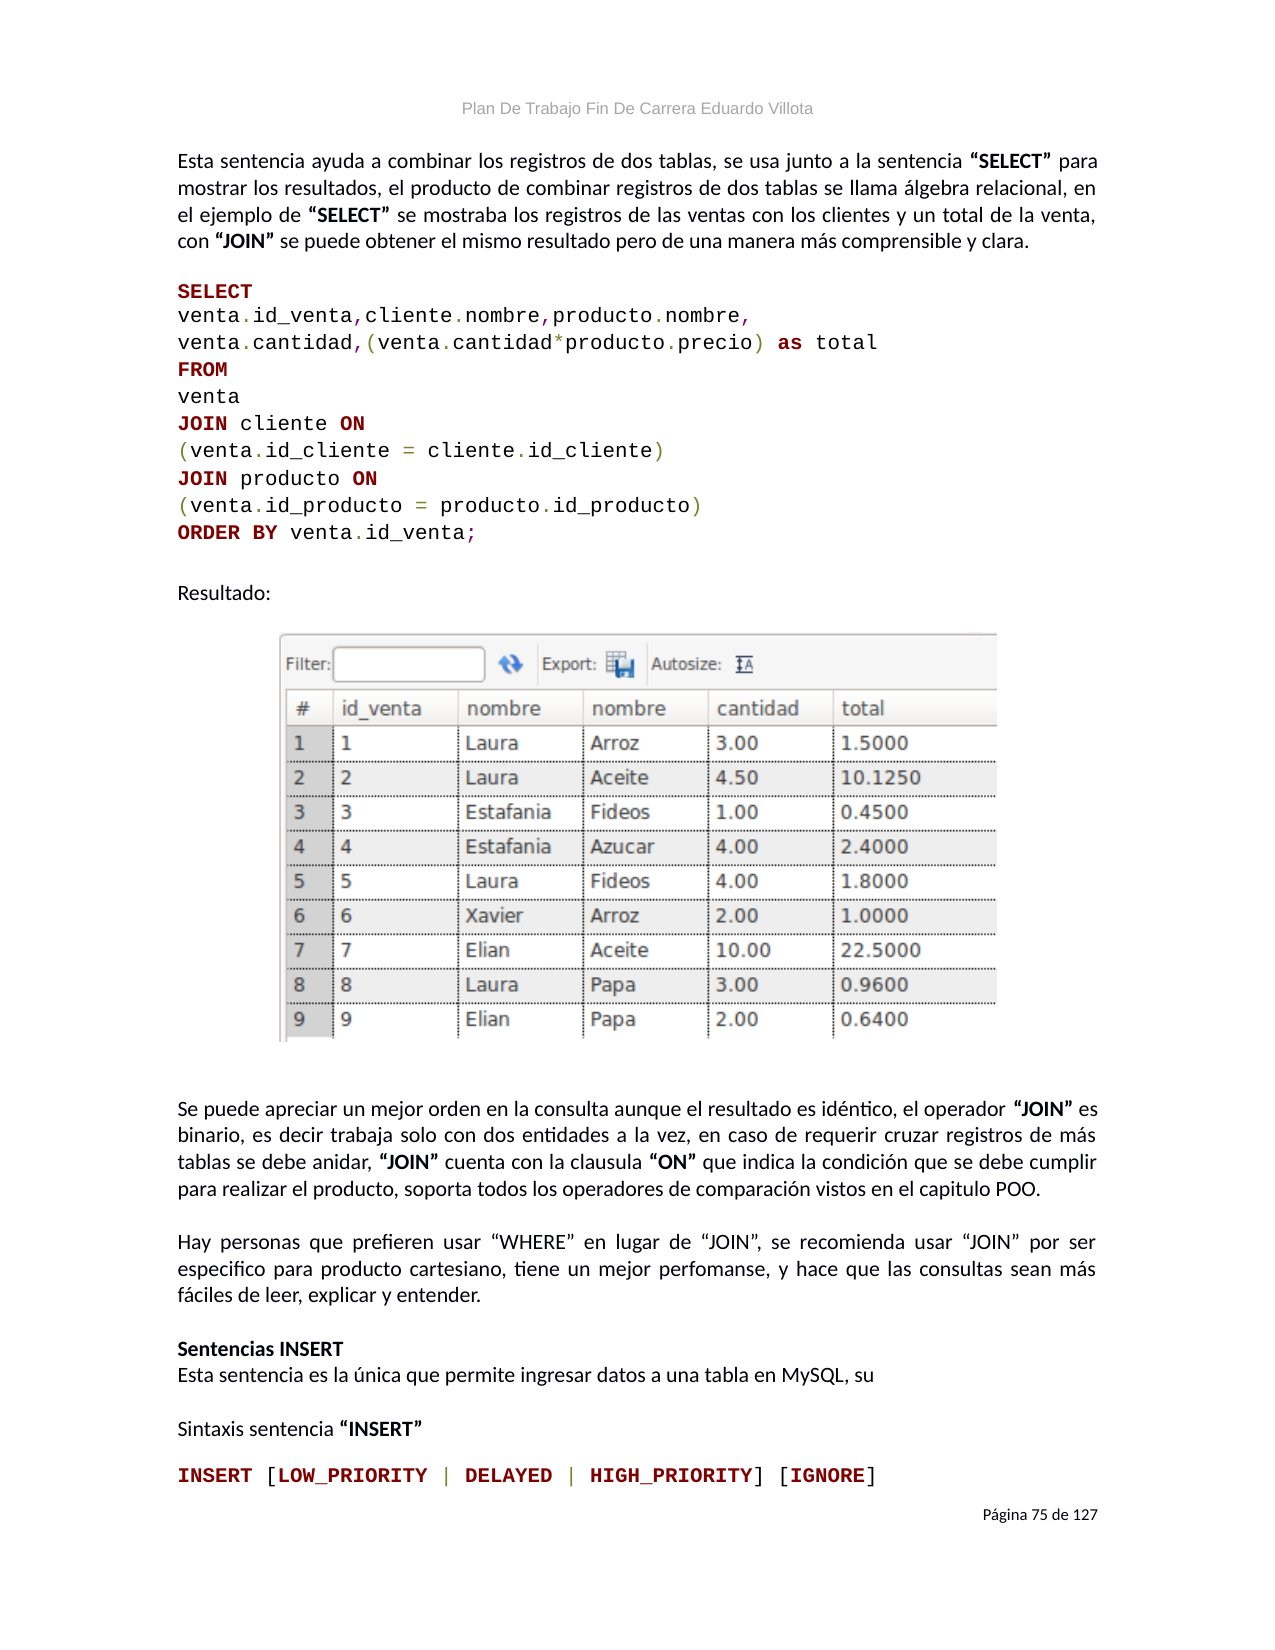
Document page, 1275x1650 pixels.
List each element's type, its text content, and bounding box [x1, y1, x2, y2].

text venta.id_venta,cliente.nombre,producto.nombre, [177, 304, 1098, 328]
text ORDER BY venta.id_venta; [177, 522, 1098, 546]
picture [278, 632, 997, 1042]
text Se puede apreciar un mejor orden en la consulta aunque el resultado es idéntico, el operador “JOIN” es binario, es decir trabaja solo con dos entidades a la vez, en caso de requerir cruzar registros de más tablas se debe anidar, “JOIN” cuenta con la clausula “ON” que indica la condición que se debe cumplir para realizar el producto, soporta todos los operadores de comparación vistos en el capitulo POO. [177, 1095, 1098, 1201]
text Esta sentencia es la única que permite ingresar datos a una tabla en MySQL, su [177, 1361, 1098, 1388]
text venta [177, 386, 1098, 410]
text Resultado: [177, 579, 1098, 605]
text JOIN cliente ON [177, 413, 1098, 437]
text Esta sentencia ayuda a combinar los registros de dos tablas, se usa junto a la sentencia “SELECT” para mostrar los resultados, el producto de combinar registros de dos tablas se llama álgebra relacional, en el ejemplo de “SELECT” se mostraba los registros de las ventas con los clientes y un total de la venta, con “JOIN” se puede obtener el mismo resultado pero de una manera más comprensible y clara. [177, 148, 1098, 254]
text Sentencias INSERT [177, 1335, 1098, 1361]
text (venta.id_cliente = cliente.id_cliente) [177, 441, 1098, 464]
text Sintaxis sentencia “INSERT” [177, 1415, 1098, 1441]
text JOIN producto ON [177, 468, 1098, 491]
text SELECT [177, 281, 1098, 304]
text venta.cantidad,(venta.cantidad*producto.precio) as total [177, 332, 1098, 355]
text INSERT [LOW_PRIORITY | DELAYED | HIGH_PRIORITY] [IGNORE] [177, 1465, 1098, 1489]
text FROM [177, 359, 1098, 383]
text Hay personas que prefieren usar “WHERE” en lugar de “JOIN”, se recomienda usar “JOIN” por ser especifico para producto cartesiano, tiene un mejor perfomanse, y hace que las consultas sean más fáciles de leer, explicar y entender. [177, 1228, 1098, 1308]
text (venta.id_producto = producto.id_producto) [177, 495, 1098, 518]
